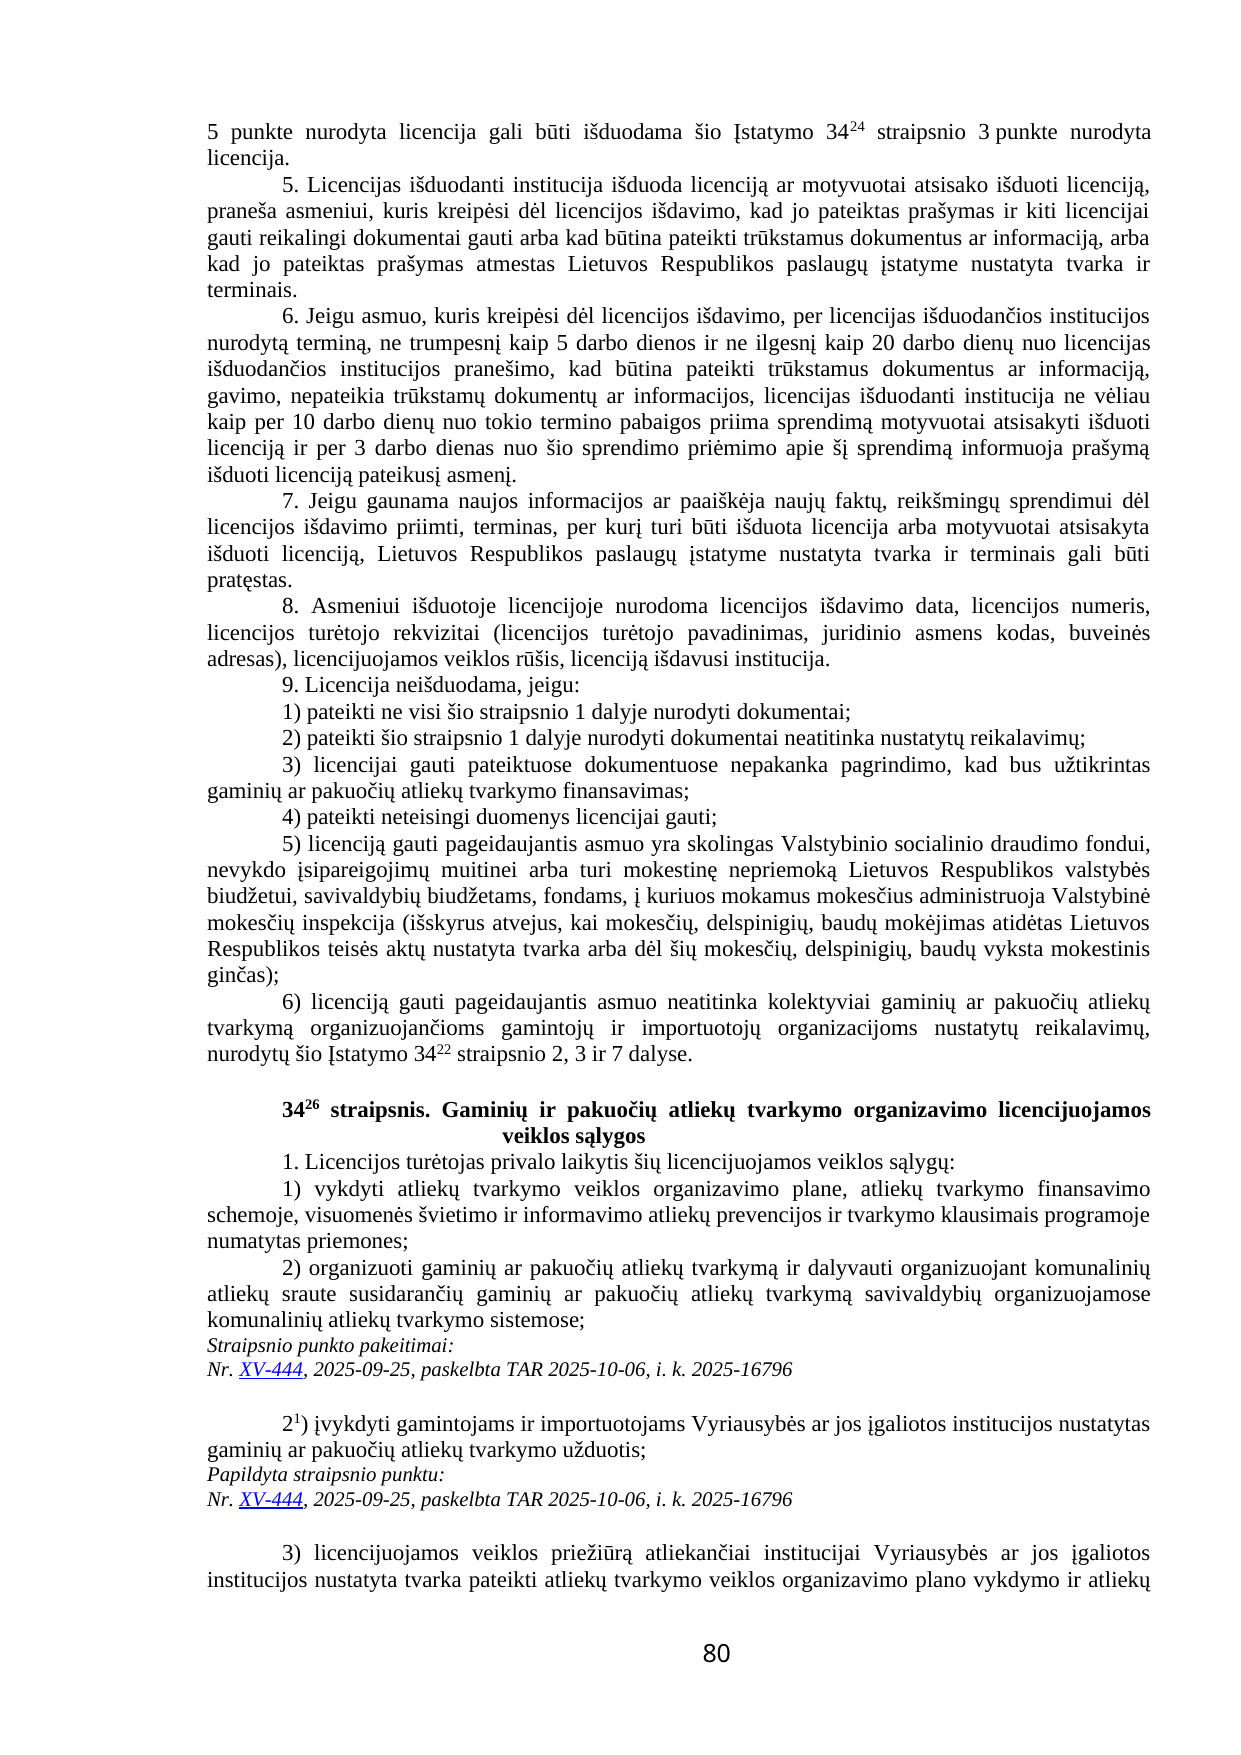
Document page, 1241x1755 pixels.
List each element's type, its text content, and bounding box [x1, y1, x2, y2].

text 1) pateikti ne visi šio straipsnio 1 dalyje nurodyti dokumentai; [207, 698, 1152, 724]
text 7. Jeigu gaunama naujos informacijos ar paaiškėja naujų faktų, reikšmingų sprendimui dėl licencijos išdavimo priimti, terminas, per kurį turi būti išduota licencija arba motyvuotai atsisakyta išduoti licenciją, Lietuvos Respublikos paslaugų įstatyme nustatyta tvarka ir terminais gali būti pratęstas. [207, 487, 1152, 592]
text Nr. XV-444, 2025-09-25, paskelbta TAR 2025-10-06, i. k. 2025-16796 [207, 1357, 1152, 1381]
text 3426 straipsnis. Gaminių ir pakuočių atliekų tvarkymo organizavimo licencijuojamos veiklos sąlygos [282, 1096, 1152, 1148]
text 6) licenciją gauti pageidaujantis asmuo neatitinka kolektyviai gaminių ar pakuočių atliekų tvarkymą organizuojančioms gamintojų ir importuotojų organizacijoms nustatytų reikalavimų, nurodytų šio Įstatymo 3422 straipsnio 2, 3 ir 7 dalyse. [207, 988, 1152, 1067]
text 5. Licencijas išduodanti institucija išduoda licenciją ar motyvuotai atsisako išduoti licenciją, praneša asmeniui, kuris kreipėsi dėl licencijos išdavimo, kad jo pateiktas prašymas ir kiti licencijai gauti reikalingi dokumentai gauti arba kad būtina pateikti trūkstamus dokumentus ar informaciją, arba kad jo pateiktas prašymas atmestas Lietuvos Respublikos paslaugų įstatyme nustatyta tvarka ir terminais. [207, 171, 1152, 303]
text 6. Jeigu asmuo, kuris kreipėsi dėl licencijos išdavimo, per licencijas išduodančios institucijos nurodytą terminą, ne trumpesnį kaip 5 darbo dienos ir ne ilgesnį kaip 20 darbo dienų nuo licencijas išduodančios institucijos pranešimo, kad būtina pateikti trūkstamus dokumentus ar informaciją, gavimo, nepateikia trūkstamų dokumentų ar informacijos, licencijas išduodanti institucija ne vėliau kaip per 10 darbo dienų nuo tokio termino pabaigos priima sprendimą motyvuotai atsisakyti išduoti licenciją ir per 3 darbo dienas nuo šio sprendimo priėmimo apie šį sprendimą informuoja prašymą išduoti licenciją pateikusį asmenį. [207, 303, 1152, 487]
text 5) licenciją gauti pageidaujantis asmuo yra skolingas Valstybinio socialinio draudimo fondui, nevykdo įsipareigojimų muitinei arba turi mokestinę nepriemoką Lietuvos Respublikos valstybės biudžetui, savivaldybių biudžetams, fondams, į kuriuos mokamus mokesčius administruoja Valstybinė mokesčių inspekcija (išskyrus atvejus, kai mokesčių, delspinigių, baudų mokėjimas atidėtas Lietuvos Respublikos teisės aktų nustatyta tvarka arba dėl šių mokesčių, delspinigių, baudų vyksta mokestinis ginčas); [207, 830, 1152, 988]
text Papildyta straipsnio punktu: [207, 1462, 1152, 1486]
text 3) licencijuojamos veiklos priežiūrą atliekančiai institucijai Vyriausybės ar jos įgaliotos institucijos nustatyta tvarka pateikti atliekų tvarkymo veiklos organizavimo plano vykdymo ir atliekų [207, 1539, 1152, 1592]
text Nr. XV-444, 2025-09-25, paskelbta TAR 2025-10-06, i. k. 2025-16796 [207, 1486, 1152, 1511]
text 8. Asmeniui išduotoje licencijoje nurodoma licencijos išdavimo data, licencijos numeris, licencijos turėtojo rekvizitai (licencijos turėtojo pavadinimas, juridinio asmens kodas, buveinės adresas), licencijuojamos veiklos rūšis, licenciją išdavusi institucija. [207, 592, 1152, 672]
text 5 punkte nurodyta licencija gali būti išduodama šio Įstatymo 3424 straipsnio 3 punkte nurodyta licencija. [207, 118, 1152, 171]
text 9. Licencija neišduodama, jeigu: [207, 672, 1152, 698]
text 3) licencijai gauti pateiktuose dokumentuose nepakanka pagrindimo, kad bus užtikrintas gaminių ar pakuočių atliekų tvarkymo finansavimas; [207, 751, 1152, 803]
text 2) pateikti šio straipsnio 1 dalyje nurodyti dokumentai neatitinka nustatytų reikalavimų; [207, 724, 1152, 751]
text 21) įvykdyti gamintojams ir importuotojams Vyriausybės ar jos įgaliotos institucijos nustatytas gaminių ar pakuočių atliekų tvarkymo užduotis; [207, 1410, 1152, 1462]
text 2) organizuoti gaminių ar pakuočių atliekų tvarkymą ir dalyvauti organizuojant komunalinių atliekų sraute susidarančių gaminių ar pakuočių atliekų tvarkymą savivaldybių organizuojamose komunalinių atliekų tvarkymo sistemose; [207, 1254, 1152, 1333]
text 1) vykdyti atliekų tvarkymo veiklos organizavimo plane, atliekų tvarkymo finansavimo schemoje, visuomenės švietimo ir informavimo atliekų prevencijos ir tvarkymo klausimais programoje numatytas priemones; [207, 1175, 1152, 1254]
text Straipsnio punkto pakeitimai: [207, 1333, 1152, 1357]
text 4) pateikti neteisingi duomenys licencijai gauti; [207, 803, 1152, 830]
text 1. Licencijos turėtojas privalo laikytis šių licencijuojamos veiklos sąlygų: [207, 1148, 1152, 1175]
